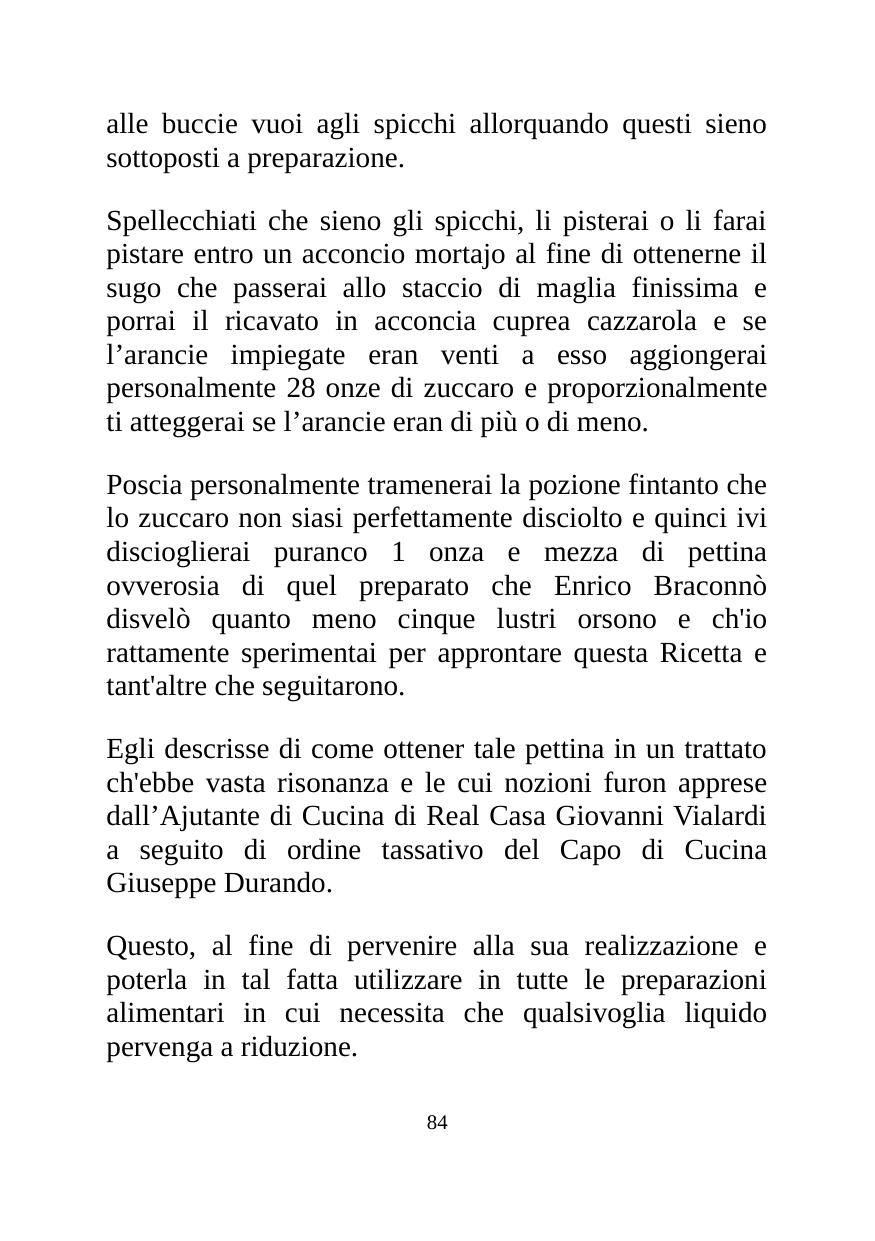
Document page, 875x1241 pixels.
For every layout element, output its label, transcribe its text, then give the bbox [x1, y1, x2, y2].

text alle buccie vuoi agli spicchi allorquando questi sieno sottoposti a preparazione. [106, 106, 768, 173]
text Questo, al fine di pervenire alla sua realizzazione e poterla in tal fatta utilizzare in tutte le preparazioni alimentari in cui necessita che qualsivoglia liquido pervenga a riduzione. [106, 928, 768, 1063]
text Egli descrisse di come ottener tale pettina in un trattato ch'ebbe vasta risonanza e le cui nozioni furon apprese dall’Ajutante di Cucina di Real Casa Giovanni Vialardi a seguito di ordine tassativo del Capo di Cucina Giuseppe Durando. [106, 731, 768, 899]
text Poscia personalmente tramenerai la pozione fintanto che lo zuccaro non siasi perfettamente disciolto e quinci ivi discioglierai puranco 1 onza e mezza di pettina ovverosia di quel preparato che Enrico Braconnò disvelò quanto meno cinque lustri orsono e ch'io rattamente sperimentai per approntare questa Ricetta e tant'altre che seguitarono. [106, 467, 768, 702]
text Spellecchiati che sieno gli spicchi, li pisterai o li farai pistare entro un acconcio mortajo al fine di ottenerne il sugo che passerai allo staccio di maglia finissima e porrai il ricavato in acconcia cuprea cazzarola e se l’arancie impiegate eran venti a esso aggiongerai personalmente 28 onze di zuccaro e proporzionalmente ti atteggerai se l’arancie eran di più o di meno. [106, 203, 768, 438]
